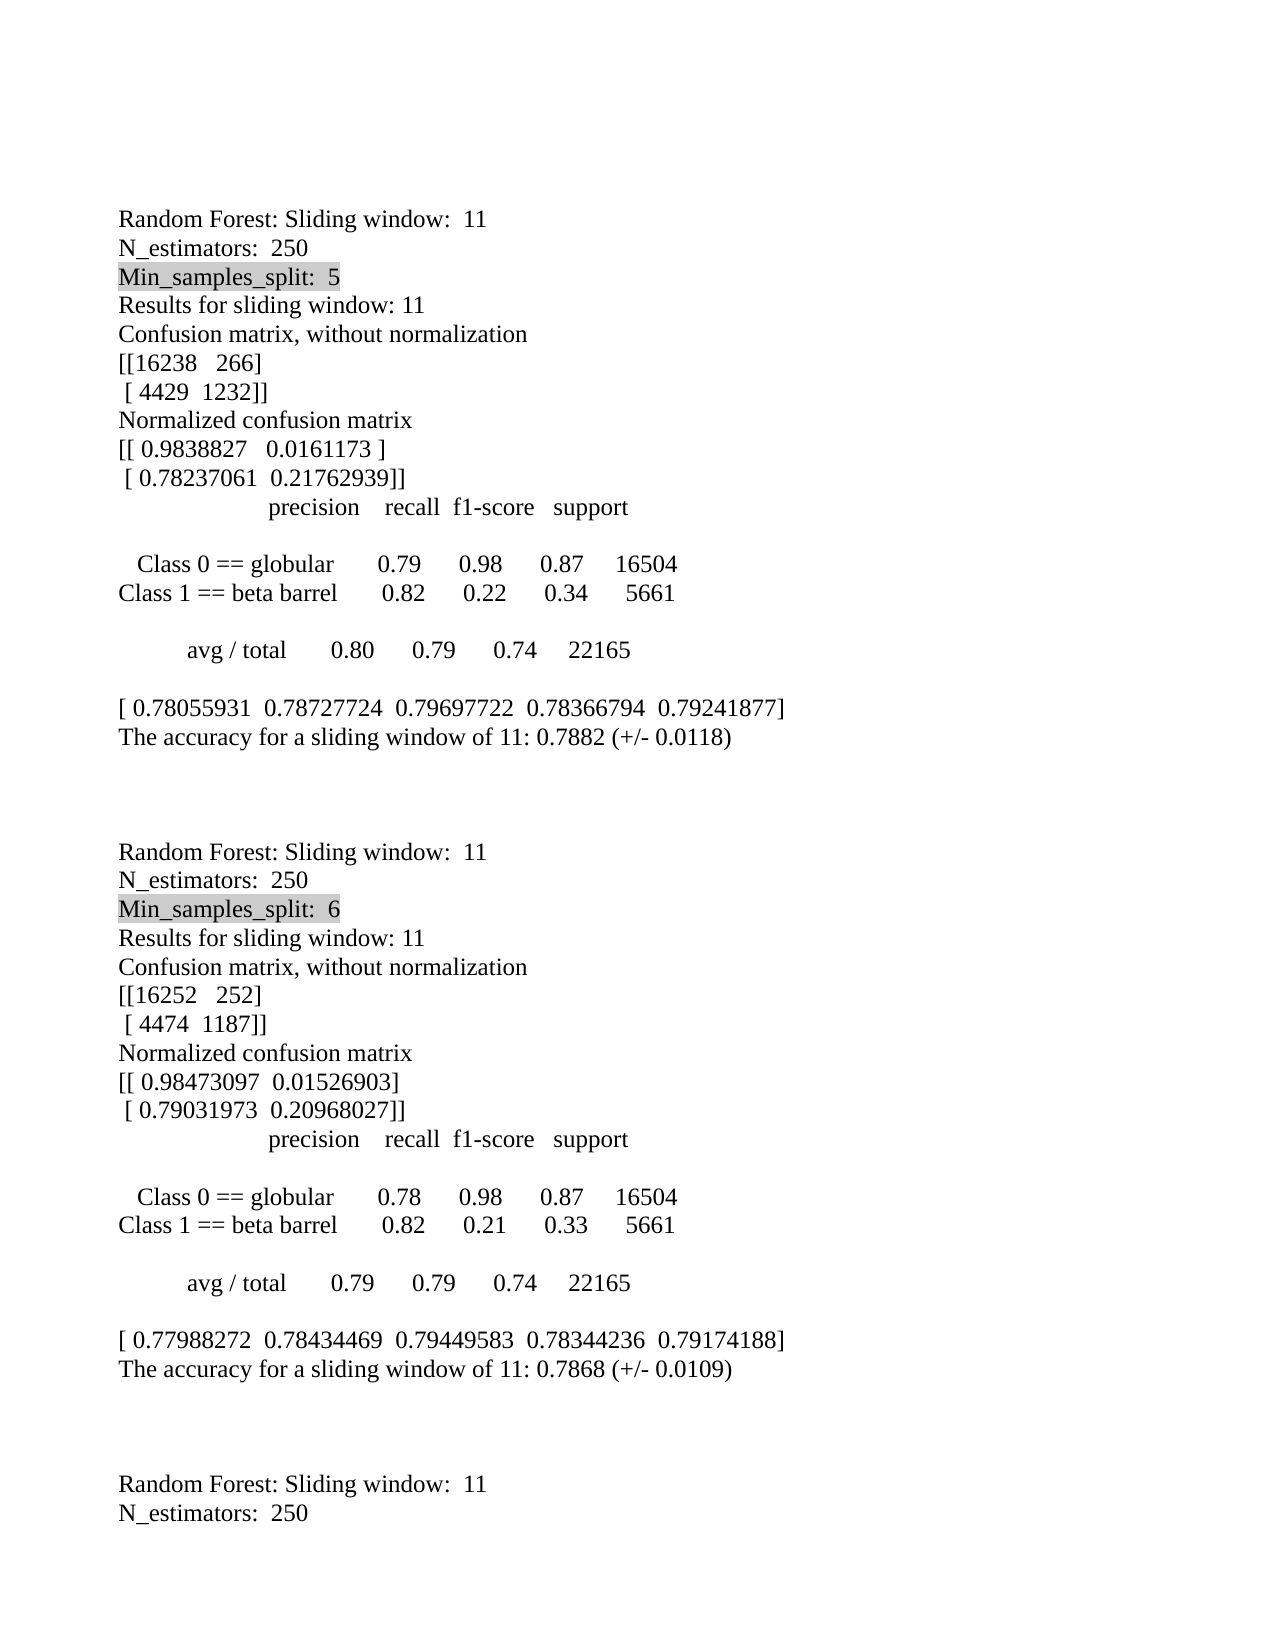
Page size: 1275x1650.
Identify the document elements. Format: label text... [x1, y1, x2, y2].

text Class 1 == beta barrel 0.82 0.22 0.34 5661 [118, 578, 1157, 607]
text [[16252 252] [118, 981, 1157, 1009]
text Results for sliding window: 11 [118, 291, 1157, 319]
text avg / total 0.80 0.79 0.74 22165 [118, 636, 1157, 664]
text [[ 0.9838827 0.0161173 ] [118, 434, 1157, 463]
text [[ 0.98473097 0.01526903] [118, 1067, 1157, 1096]
text Confusion matrix, without normalization [118, 319, 1157, 348]
text [ 0.77988272 0.78434469 0.79449583 0.78344236 0.79174188] [118, 1326, 1157, 1354]
text [ 0.79031973 0.20968027]] [118, 1096, 1157, 1124]
text Normalized confusion matrix [118, 406, 1157, 434]
text precision recall f1-score support [118, 1124, 1157, 1153]
text Min_samples_split: 5 [118, 262, 1157, 291]
text The accuracy for a sliding window of 11: 0.7868 (+/- 0.0109) [118, 1354, 1157, 1383]
text [ 4429 1232]] [118, 377, 1157, 406]
text N_estimators: 250 [118, 866, 1157, 894]
text Class 0 == globular 0.78 0.98 0.87 16504 [118, 1182, 1157, 1211]
text Random Forest: Sliding window: 11 [118, 837, 1157, 866]
text [ 4474 1187]] [118, 1009, 1157, 1038]
text Normalized confusion matrix [118, 1038, 1157, 1067]
text The accuracy for a sliding window of 11: 0.7882 (+/- 0.0118) [118, 722, 1157, 751]
text [ 0.78055931 0.78727724 0.79697722 0.78366794 0.79241877] [118, 693, 1157, 722]
text Class 1 == beta barrel 0.82 0.21 0.33 5661 [118, 1211, 1157, 1239]
text Class 0 == globular 0.79 0.98 0.87 16504 [118, 549, 1157, 578]
text precision recall f1-score support [118, 492, 1157, 521]
text [[16238 266] [118, 348, 1157, 377]
text N_estimators: 250 [118, 233, 1157, 262]
text N_estimators: 250 [118, 1498, 1157, 1527]
text [ 0.78237061 0.21762939]] [118, 463, 1157, 492]
text avg / total 0.79 0.79 0.74 22165 [118, 1268, 1157, 1297]
text Confusion matrix, without normalization [118, 952, 1157, 981]
text Random Forest: Sliding window: 11 [118, 204, 1157, 233]
text Random Forest: Sliding window: 11 [118, 1469, 1157, 1498]
text Min_samples_split: 6 [118, 894, 1157, 923]
text Results for sliding window: 11 [118, 923, 1157, 952]
